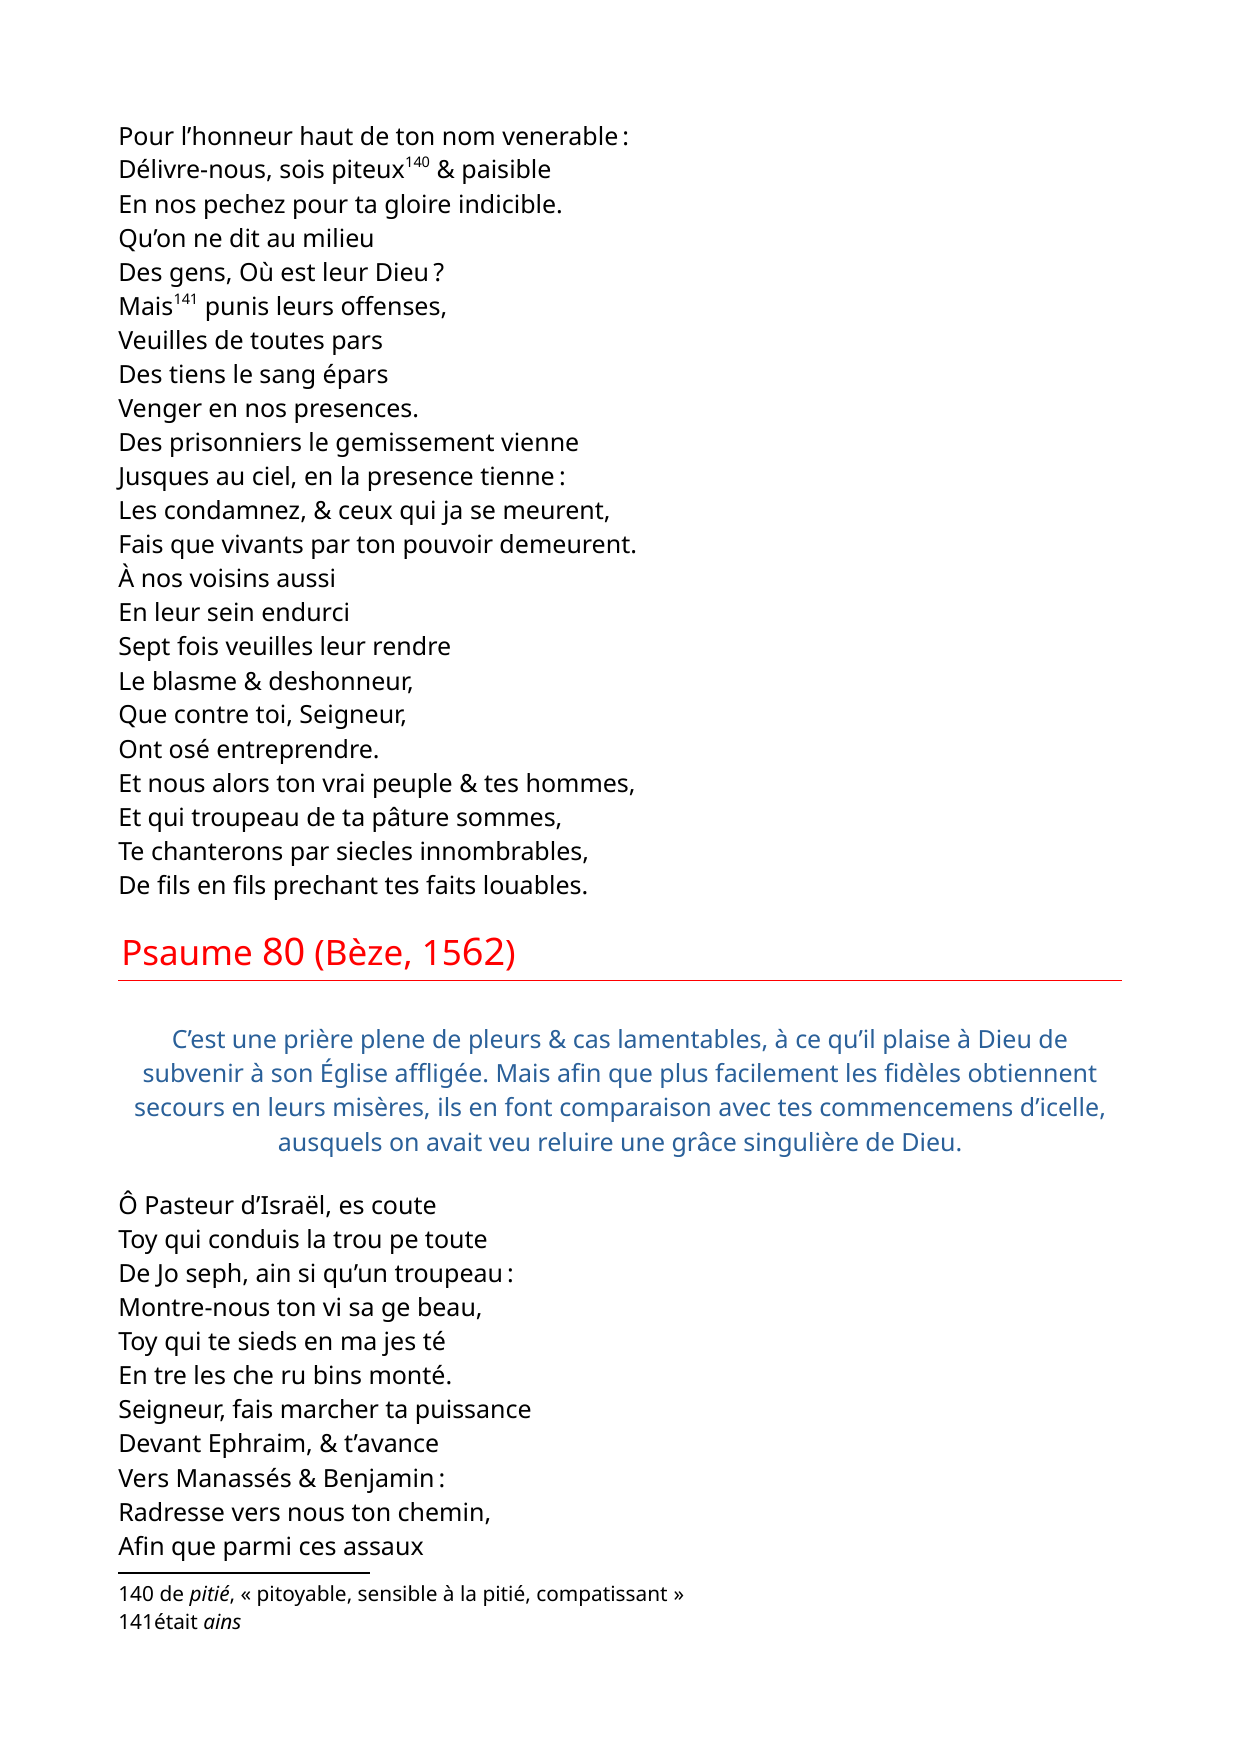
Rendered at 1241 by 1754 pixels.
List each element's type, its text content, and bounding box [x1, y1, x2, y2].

text Montre-nous ton vi sa ge beau, [118, 1290, 1122, 1324]
text Que contre toi, Seigneur, [118, 697, 1122, 731]
text En nos pechez pour ta gloire indicible. [118, 186, 1122, 220]
text Venger en nos presences. [118, 391, 1122, 425]
text Des gens, Où est leur Dieu ? [118, 254, 1122, 288]
text À nos voisins aussi [118, 561, 1122, 595]
text Ont osé entreprendre. [118, 731, 1122, 765]
text Jusques au ciel, en la presence tienne : [118, 459, 1122, 493]
text Fais que vivants par ton pouvoir demeurent. [118, 527, 1122, 561]
text Afin que parmi ces assaux [118, 1528, 1122, 1562]
text En leur sein endurci [118, 595, 1122, 629]
text Sept fois veuilles leur rendre [118, 629, 1122, 663]
text Radresse vers nous ton chemin, [118, 1494, 1122, 1528]
text Délivre-nous, sois piteux & paisible [118, 152, 1122, 186]
text Pour l’honneur haut de ton nom venerable : [118, 118, 1122, 152]
text Le blasme & deshonneur, [118, 663, 1122, 697]
text Et qui troupeau de ta pâture sommes, [118, 799, 1122, 833]
text Toy qui te sieds en ma jes té [118, 1324, 1122, 1358]
text Et nous alors ton vrai peuple & tes hommes, [118, 765, 1122, 799]
text était ains [118, 1607, 1122, 1636]
text Te chanterons par siecles innombrables, [118, 833, 1122, 867]
text Qu’on ne dit au milieu [118, 220, 1122, 254]
text C’est une prière plene de pleurs & cas lamentables, à ce qu’il plaise à Dieu de subvenir à son Église affligée. Mais afin que plus facilement les fidèles obtiennent secours en leurs misères, ils en font comparaison avec tes commencemens d’icelle, ausquels on avait veu reluire une grâce singulière de Dieu. [118, 1022, 1122, 1158]
text Veuilles de toutes pars [118, 322, 1122, 357]
text Mais punis leurs offenses, [118, 288, 1122, 322]
text En tre les che ru bins monté. [118, 1358, 1122, 1392]
text de pitié, « pitoyable, sensible à la pitié, compatissant » [118, 1579, 1122, 1607]
text Les condamnez, & ceux qui ja se meurent, [118, 493, 1122, 527]
text Seigneur, fais marcher ta puissance [118, 1392, 1122, 1426]
text Vers Manassés & Benjamin : [118, 1460, 1122, 1494]
text Ô Pasteur d’Israël, es coute [118, 1188, 1122, 1222]
text Des tiens le sang épars [118, 357, 1122, 391]
text De Jo seph, ain si qu’un troupeau : [118, 1256, 1122, 1290]
subtitle Psaume 80 (Bèze, 1562) [118, 922, 1122, 980]
text De fils en fils prechant tes faits louables. [118, 867, 1122, 902]
text Des prisonniers le gemissement vienne [118, 425, 1122, 459]
text Devant Ephraim, & t’avance [118, 1426, 1122, 1460]
text Toy qui conduis la trou pe toute [118, 1222, 1122, 1256]
